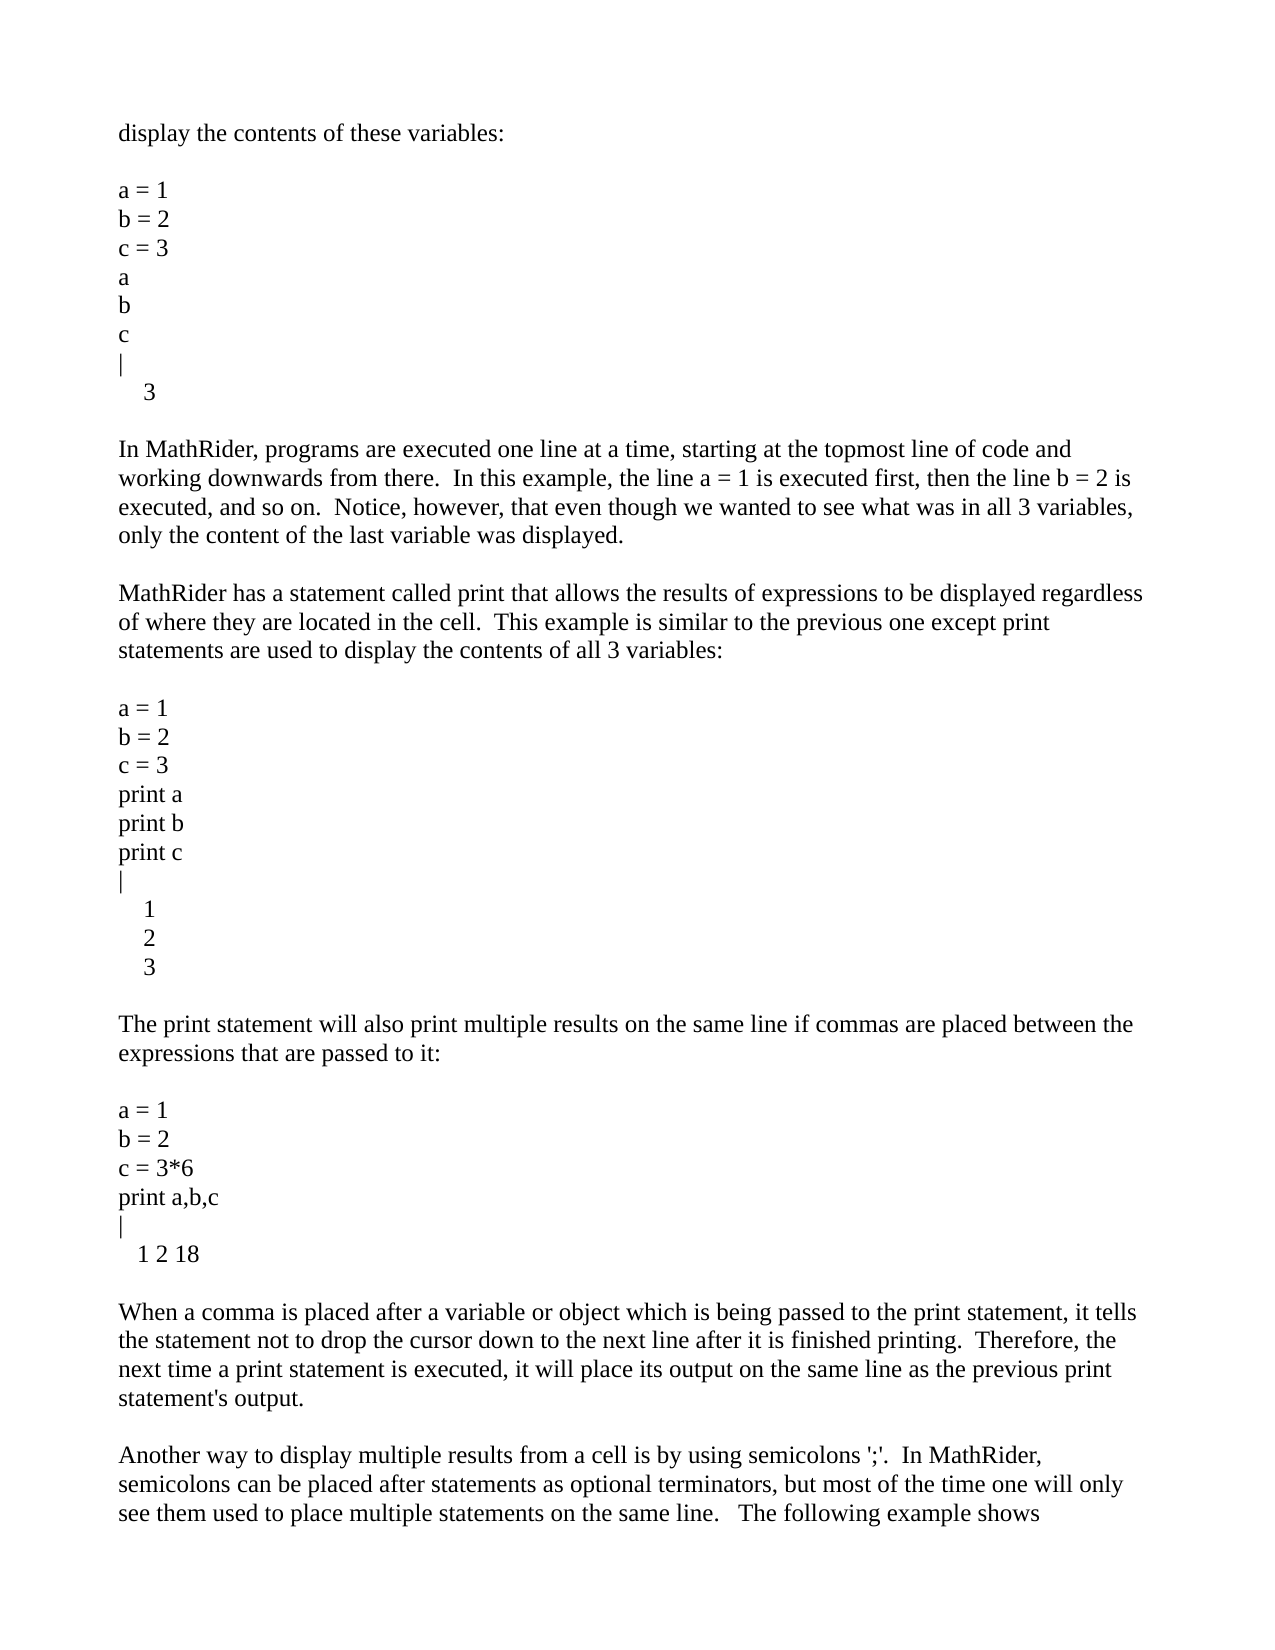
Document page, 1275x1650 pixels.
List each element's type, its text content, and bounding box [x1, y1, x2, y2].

text 3 [118, 952, 1157, 981]
text | [118, 1211, 1157, 1239]
text | [118, 348, 1157, 377]
text print a,b,c [118, 1182, 1157, 1211]
text print b [118, 808, 1157, 837]
text In MathRider, programs are executed one line at a time, starting at the topmost line of code and working downwards from there. In this example, the line a = 1 is executed first, then the line b = 2 is executed, and so on. Notice, however, that even though we wanted to see what was in all 3 variables, only the content of the last variable was displayed. [118, 434, 1157, 549]
text 3 [118, 377, 1157, 406]
text Another way to display multiple results from a cell is by using semicolons ';'. In MathRider, semicolons can be placed after statements as optional terminators, but most of the time one will only see them used to place multiple statements on the same line. The following example shows [118, 1441, 1157, 1527]
text display the contents of these variables: [118, 118, 1157, 147]
text b = 2 [118, 722, 1157, 751]
text a = 1 [118, 176, 1157, 204]
text 2 [118, 923, 1157, 952]
text print a [118, 779, 1157, 808]
text When a comma is placed after a variable or object which is being passed to the print statement, it tells the statement not to drop the cursor down to the next line after it is finished printing. Therefore, the next time a print statement is executed, it will place its output on the same line as the previous print statement's output. [118, 1297, 1157, 1412]
text 1 2 18 [118, 1239, 1157, 1268]
text b = 2 [118, 204, 1157, 233]
text a [118, 262, 1157, 291]
text b = 2 [118, 1124, 1157, 1153]
text b [118, 291, 1157, 319]
text print c [118, 837, 1157, 866]
text c = 3 [118, 233, 1157, 262]
text | [118, 866, 1157, 894]
text c = 3*6 [118, 1153, 1157, 1182]
text a = 1 [118, 693, 1157, 722]
text a = 1 [118, 1096, 1157, 1124]
text MathRider has a statement called print that allows the results of expressions to be displayed regardless of where they are located in the cell. This example is similar to the previous one except print statements are used to display the contents of all 3 variables: [118, 578, 1157, 664]
text 1 [118, 894, 1157, 923]
text c [118, 319, 1157, 348]
text c = 3 [118, 751, 1157, 779]
text The print statement will also print multiple results on the same line if commas are placed between the expressions that are passed to it: [118, 1009, 1157, 1067]
